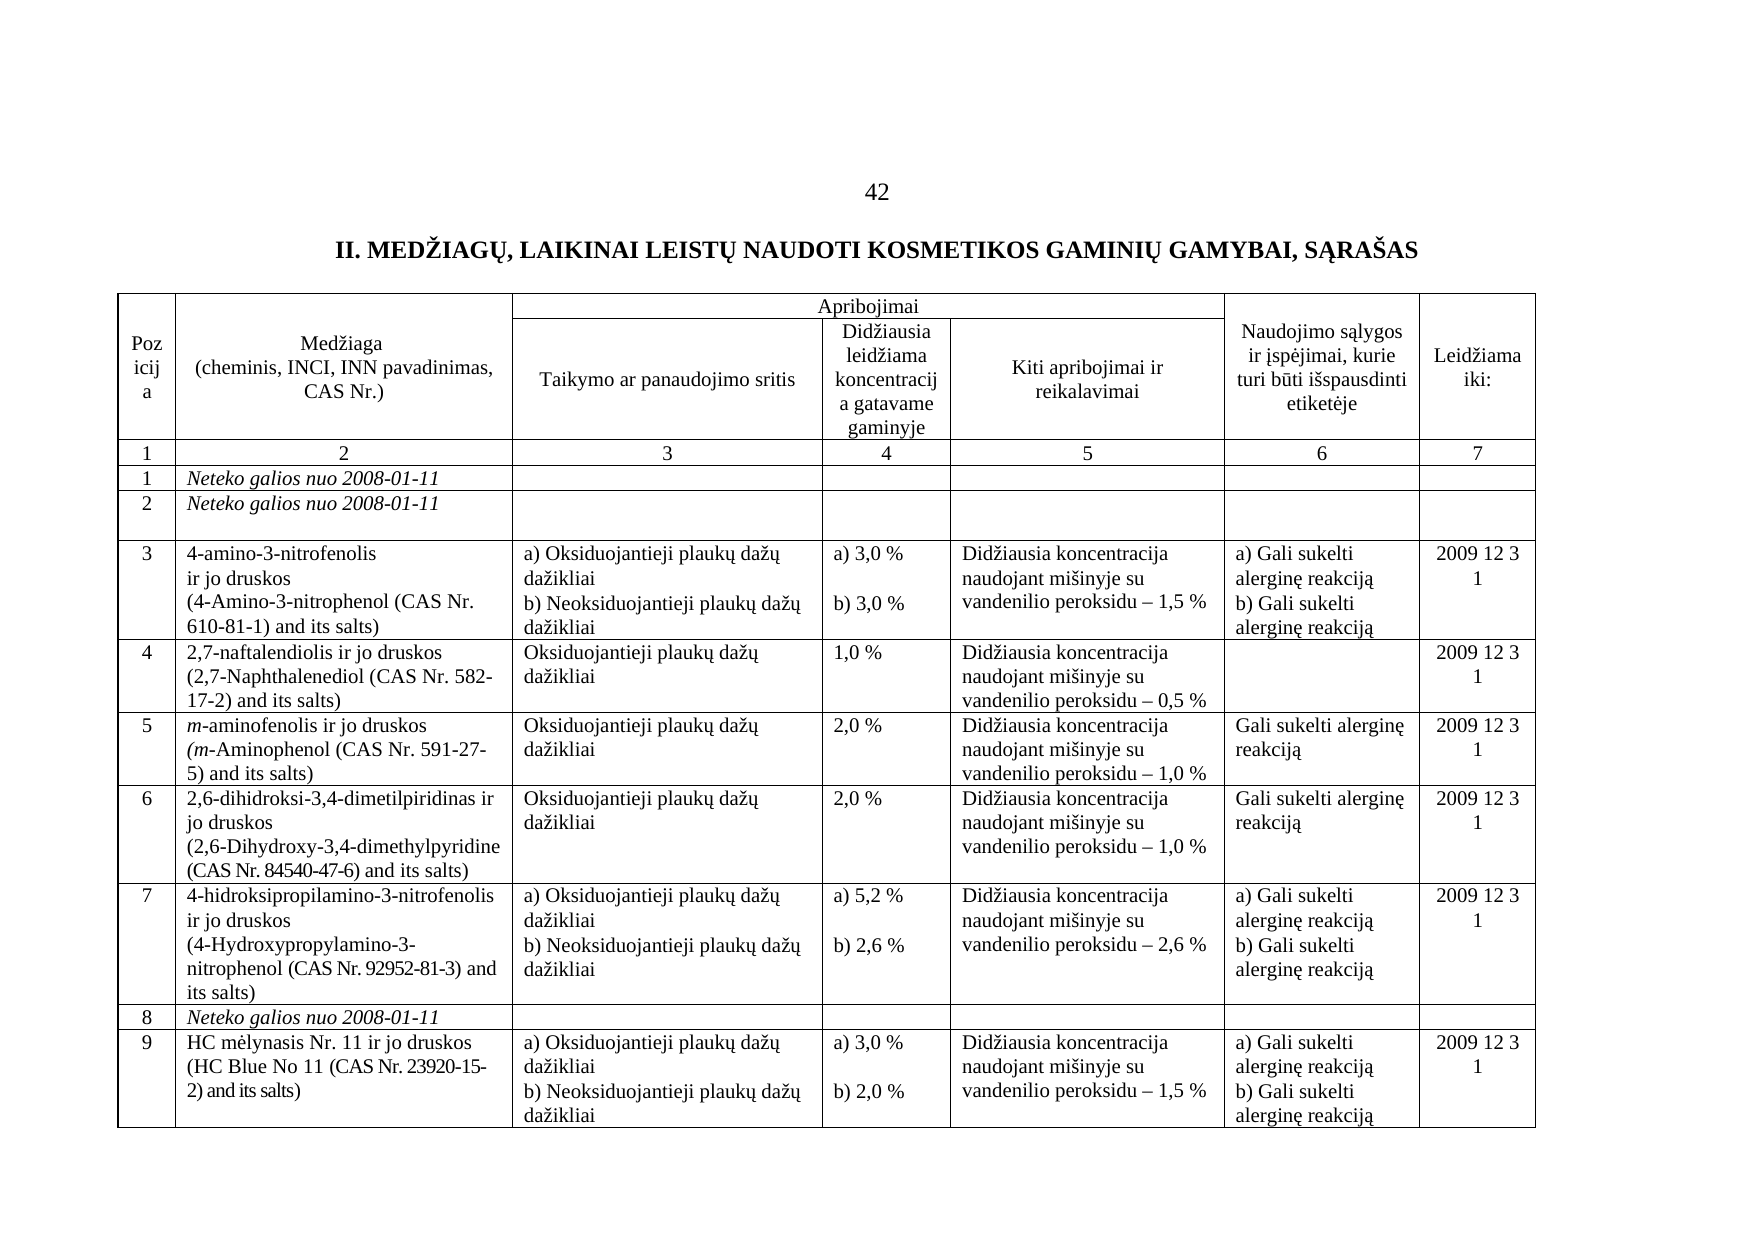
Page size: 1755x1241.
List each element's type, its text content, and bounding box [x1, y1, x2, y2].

table_cell [1225, 491, 1419, 515]
table_cell 2009 12 31 [1420, 884, 1535, 1004]
text II. MEDŽIAGŲ, LAIKINAI LEISTŲ NAUDOTI KOSMETIKOS GAMINIŲ GAMYBAI, SĄRAŠAS [118, 235, 1636, 264]
table_cell Neteko galios nuo 2008-01-11 [176, 1005, 512, 1029]
table_cell 2,7-naftalendiolis ir jo druskos (2,7-Naphthalenediol (CAS Nr. 582-17-2) and its salts) [176, 640, 512, 712]
table_cell 3 [513, 440, 822, 464]
table_cell [823, 491, 950, 515]
table_cell m-aminofenolis ir jo druskos (m-Aminophenol (CAS Nr. 591-27-5) and its salts) [176, 713, 512, 785]
table_header Apribojimai [513, 294, 1224, 318]
table_cell [1225, 515, 1419, 540]
table_cell [1420, 491, 1535, 540]
table_cell a) 3,0 % [823, 541, 950, 589]
table_cell 2009 12 31 [1420, 786, 1535, 882]
table_cell [1420, 466, 1535, 490]
table_cell 6 [1225, 440, 1419, 464]
table_cell a) 5,2 % [823, 884, 950, 932]
table_cell Neteko galios nuo 2008-01-11 [176, 466, 512, 490]
table_cell Gali sukelti alerginę reakciją [1225, 713, 1419, 785]
table_header Medžiaga (cheminis, INCI, INN pavadinimas, CAS Nr.) [176, 294, 512, 439]
table_cell a) Oksiduojantieji plaukų dažų dažikliai [513, 1030, 822, 1078]
table_cell Didžiausia koncentracija naudojant mišinyje su vandenilio peroksidu – 0,5 % [951, 640, 1224, 712]
table_cell 1 [119, 440, 175, 464]
table_cell 7 [1420, 440, 1535, 464]
table_cell Gali sukelti alerginę reakciją [1225, 786, 1419, 882]
table_cell 2,6-dihidroksi-3,4-dimetilpiridinas ir jo druskos (2,6-Dihydroxy-3,4-dimethylpyridine (CAS Nr. 84540-47-6) and its salts) [176, 786, 512, 882]
table_cell a) Gali sukelti alerginę reakciją [1225, 884, 1419, 932]
table_cell HC mėlynasis Nr. 11 ir jo druskos (HC Blue No 11 (CAS Nr. 23920-15-2) and its salts) [176, 1030, 512, 1127]
table_cell Neteko galios nuo 2008-01-11 [176, 491, 512, 540]
table_cell [951, 491, 1224, 540]
table_cell [951, 466, 1224, 490]
table_header Leidžiama iki: [1420, 294, 1535, 439]
table_cell 5 [119, 713, 175, 785]
table_cell 8 [119, 1005, 175, 1029]
table_cell Didžiausia koncentracija naudojant mišinyje su vandenilio peroksidu – 1,5 % [951, 541, 1224, 639]
table_cell Didžiausia koncentracija naudojant mišinyje su vandenilio peroksidu – 2,6 % [951, 884, 1224, 1004]
table_cell [823, 466, 950, 490]
table_cell 2 [119, 491, 175, 540]
table_cell 2009 12 31 [1420, 541, 1535, 639]
table_cell b) Gali sukelti alerginę reakciją [1225, 932, 1419, 1004]
table_cell Didžiausia koncentracija naudojant mišinyje su vandenilio peroksidu – 1,0 % [951, 786, 1224, 882]
table_cell [1420, 1005, 1535, 1029]
table_cell 2009 12 31 [1420, 713, 1535, 785]
table_header Pozicija [119, 294, 175, 439]
table_cell 2009 12 31 [1420, 1030, 1535, 1127]
table_cell b) Neoksiduojantieji plaukų dažų dažikliai [513, 1078, 822, 1127]
table_cell Didžiausia koncentracija naudojant mišinyje su vandenilio peroksidu – 1,5 % [951, 1030, 1224, 1127]
table_cell [1225, 1005, 1419, 1029]
table_cell a) Gali sukelti alerginę reakciją [1225, 1030, 1419, 1078]
table_cell 3 [119, 541, 175, 639]
table_cell [513, 515, 822, 540]
table_cell a) Gali sukelti alerginę reakciją [1225, 541, 1419, 589]
table_cell Oksiduojantieji plaukų dažų dažikliai [513, 786, 822, 882]
table_cell 9 [119, 1030, 175, 1127]
table_cell 4 [119, 640, 175, 712]
table_cell b) 2,0 % [823, 1078, 950, 1127]
table_cell 4-amino-3-nitrofenolis ir jo druskos (4-Amino-3-nitrophenol (CAS Nr. 610-81-1) and its salts) [176, 541, 512, 639]
table_cell [951, 1005, 1224, 1029]
table_cell Didžiausia leidžiama koncentracija gatavame gaminyje [823, 319, 950, 439]
table_cell 6 [119, 786, 175, 882]
table_cell 2009 12 31 [1420, 640, 1535, 712]
table_cell b) Neoksiduojantieji plaukų dažų dažikliai [513, 590, 822, 639]
table_cell 5 [951, 440, 1224, 464]
table_cell [513, 466, 822, 490]
table_cell a) Oksiduojantieji plaukų dažų dažikliai [513, 541, 822, 589]
table_cell 4-hidroksipropilamino-3-nitrofenolis ir jo druskos (4-Hydroxypropylamino-3-nitrophenol (CAS Nr. 92952-81-3) and its salts) [176, 884, 512, 1004]
table_header Naudojimo sąlygos ir įspėjimai, kurie turi būti išspausdinti etiketėje [1225, 294, 1419, 439]
table_cell 2 [176, 440, 512, 464]
table_cell [823, 1005, 950, 1029]
table_cell [513, 491, 822, 515]
table_cell 2,0 % [823, 713, 950, 785]
table_cell 7 [119, 884, 175, 1004]
table_cell [1225, 640, 1419, 712]
table_cell 4 [823, 440, 950, 464]
table_cell Didžiausia koncentracija naudojant mišinyje su vandenilio peroksidu – 1,0 % [951, 713, 1224, 785]
table_cell [823, 515, 950, 540]
table_cell Oksiduojantieji plaukų dažų dažikliai [513, 640, 822, 712]
table_cell Oksiduojantieji plaukų dažų dažikliai [513, 713, 822, 785]
table_cell [1225, 466, 1419, 490]
table_cell a) 3,0 % [823, 1030, 950, 1078]
table_cell 1 [119, 466, 175, 490]
table_cell 2,0 % [823, 786, 950, 882]
table_cell a) Oksiduojantieji plaukų dažų dažikliai [513, 884, 822, 932]
table_cell b) Gali sukelti alerginę reakciją [1225, 590, 1419, 639]
table_cell 1,0 % [823, 640, 950, 712]
table_cell b) 3,0 % [823, 590, 950, 639]
table_cell b) Gali sukelti alerginę reakciją [1225, 1078, 1419, 1127]
table_cell Taikymo ar panaudojimo sritis [513, 319, 822, 439]
table_cell Kiti apribojimai ir reikalavimai [951, 319, 1224, 439]
table_cell [513, 1005, 822, 1029]
table_cell b) Neoksiduojantieji plaukų dažų dažikliai [513, 932, 822, 1004]
table_cell b) 2,6 % [823, 932, 950, 1004]
